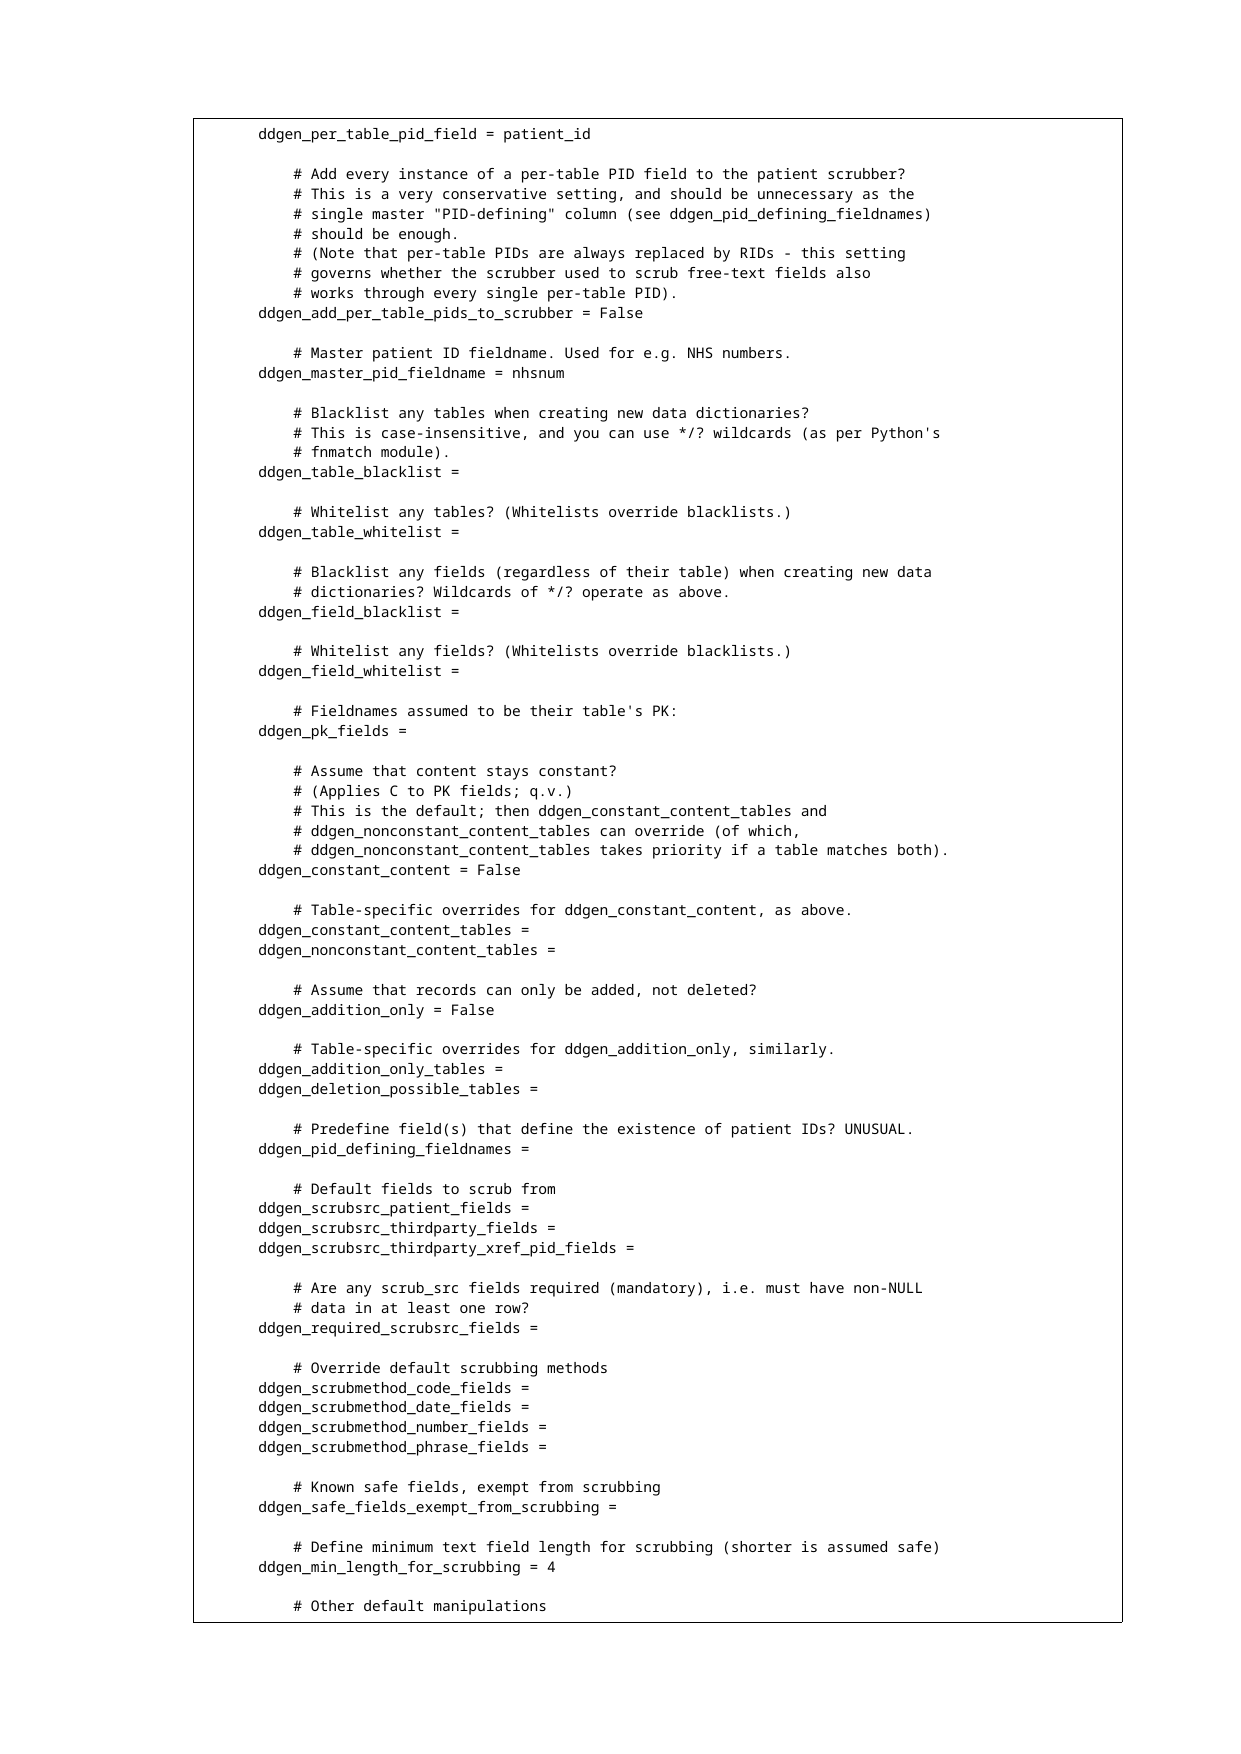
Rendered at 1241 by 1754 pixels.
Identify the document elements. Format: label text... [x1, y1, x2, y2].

table_header ddgen_per_table_pid_field = patient_id # Add every instance of a per-table PID field to the patient scrubber? # This is a very conservative setting, and should be unnecessary as the # single master "PID-defining" column (see ddgen_pid_defining_fieldnames) # should be enough. # (Note that per-table PIDs are always replaced by RIDs - this setting # governs whether the scrubber used to scrub free-text fields also # works through every single per-table PID). ddgen_add_per_table_pids_to_scrubber = False # Master patient ID fieldname. Used for e.g. NHS numbers. ddgen_master_pid_fieldname = nhsnum # Blacklist any tables when creating new data dictionaries? # This is case-insensitive, and you can use */? wildcards (as per Python's # fnmatch module). ddgen_table_blacklist = # Whitelist any tables? (Whitelists override blacklists.) ddgen_table_whitelist = # Blacklist any fields (regardless of their table) when creating new data # dictionaries? Wildcards of */? operate as above. ddgen_field_blacklist = # Whitelist any fields? (Whitelists override blacklists.) ddgen_field_whitelist = # Fieldnames assumed to be their table's PK: ddgen_pk_fields = # Assume that content stays constant? # (Applies C to PK fields; q.v.) # This is the default; then ddgen_constant_content_tables and # ddgen_nonconstant_content_tables can override (of which, # ddgen_nonconstant_content_tables takes priority if a table matches both). ddgen_constant_content = False # Table-specific overrides for ddgen_constant_content, as above. ddgen_constant_content_tables = ddgen_nonconstant_content_tables = # Assume that records can only be added, not deleted? ddgen_addition_only = False # Table-specific overrides for ddgen_addition_only, similarly. ddgen_addition_only_tables = ddgen_deletion_possible_tables = # Predefine field(s) that define the existence of patient IDs? UNUSUAL. ddgen_pid_defining_fieldnames = # Default fields to scrub from ddgen_scrubsrc_patient_fields = ddgen_scrubsrc_thirdparty_fields = ddgen_scrubsrc_thirdparty_xref_pid_fields = # Are any scrub_src fields required (mandatory), i.e. must have non-NULL # data in at least one row? ddgen_required_scrubsrc_fields = # Override default scrubbing methods ddgen_scrubmethod_code_fields = ddgen_scrubmethod_date_fields = ddgen_scrubmethod_number_fields = ddgen_scrubmethod_phrase_fields = # Known safe fields, exempt from scrubbing ddgen_safe_fields_exempt_from_scrubbing = # Define minimum text field length for scrubbing (shorter is assumed safe) ddgen_min_length_for_scrubbing = 4 # Other default manipulations [194, 119, 1122, 1622]
